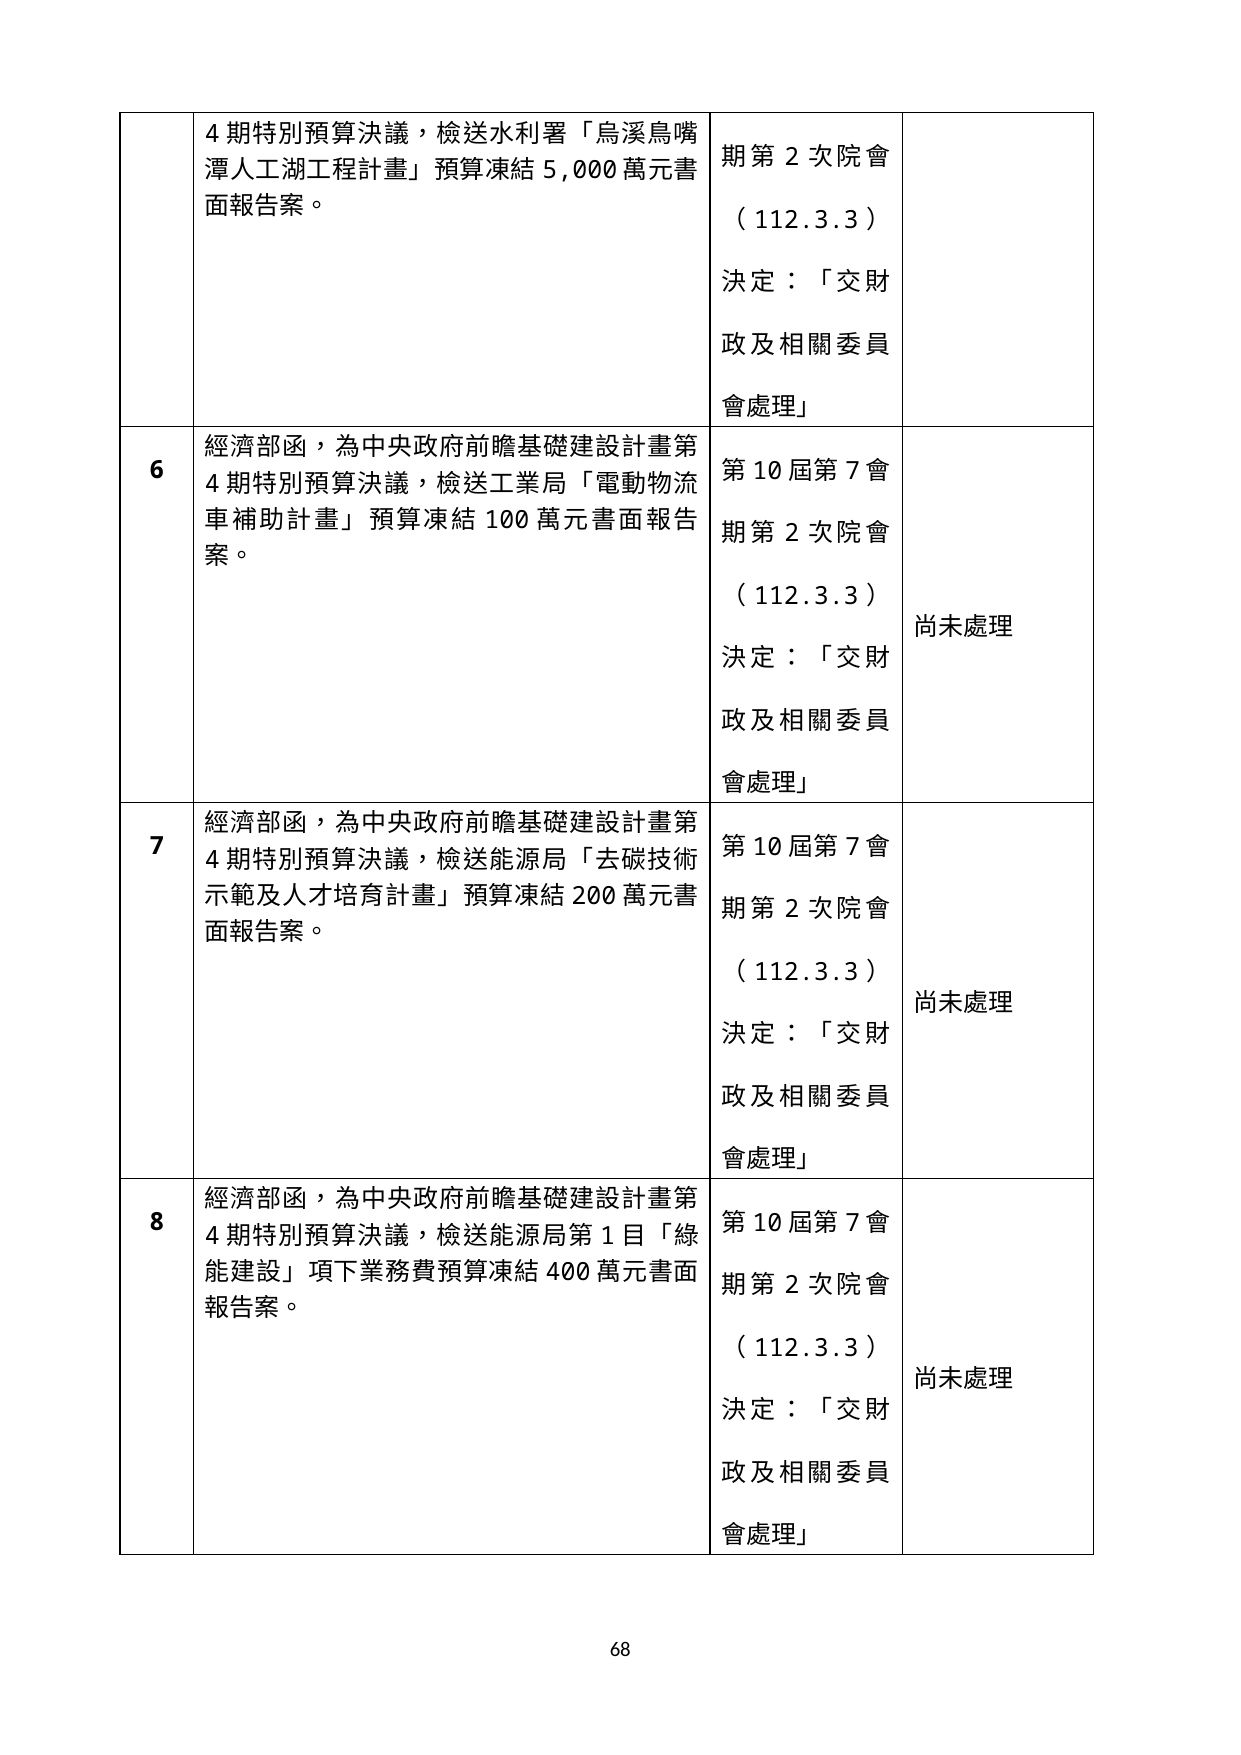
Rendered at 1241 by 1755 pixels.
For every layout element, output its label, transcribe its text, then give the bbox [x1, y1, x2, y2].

table_cell 第10屆第7會期第2次院會（112.3.3）決定：「交財政及相關委員會處理」 [711, 427, 902, 802]
table_cell 經濟部函，為中央政府前瞻基礎建設計畫第4期特別預算決議，檢送能源局「去碳技術示範及人才培育計畫」預算凍結200萬元書面報告案。 [194, 803, 709, 1178]
table_cell 期第2次院會（112.3.3）決定：「交財政及相關委員會處理」 [711, 113, 902, 426]
table_cell [121, 113, 193, 426]
table_cell 經濟部函，為中央政府前瞻基礎建設計畫第4期特別預算決議，檢送能源局第1目「綠能建設」項下業務費預算凍結400萬元書面報告案。 [194, 1179, 709, 1554]
table_cell 尚未處理 [903, 427, 1093, 802]
table_cell 第10屆第7會期第2次院會（112.3.3）決定：「交財政及相關委員會處理」 [711, 803, 902, 1178]
table_cell 經濟部函，為中央政府前瞻基礎建設計畫第4期特別預算決議，檢送工業局「電動物流車補助計畫」預算凍結100萬元書面報告案。 [194, 427, 709, 802]
table_cell 尚未處理 [903, 1179, 1093, 1554]
table_cell 7 [121, 803, 193, 1178]
table_cell 第10屆第7會期第2次院會（112.3.3）決定：「交財政及相關委員會處理」 [711, 1179, 902, 1554]
table_cell [903, 113, 1093, 426]
table_cell 尚未處理 [903, 803, 1093, 1178]
table_cell 6 [121, 427, 193, 802]
table_cell 4期特別預算決議，檢送水利署「烏溪鳥嘴潭人工湖工程計畫」預算凍結5,000萬元書面報告案。 [194, 113, 709, 426]
table_cell 8 [121, 1179, 193, 1554]
